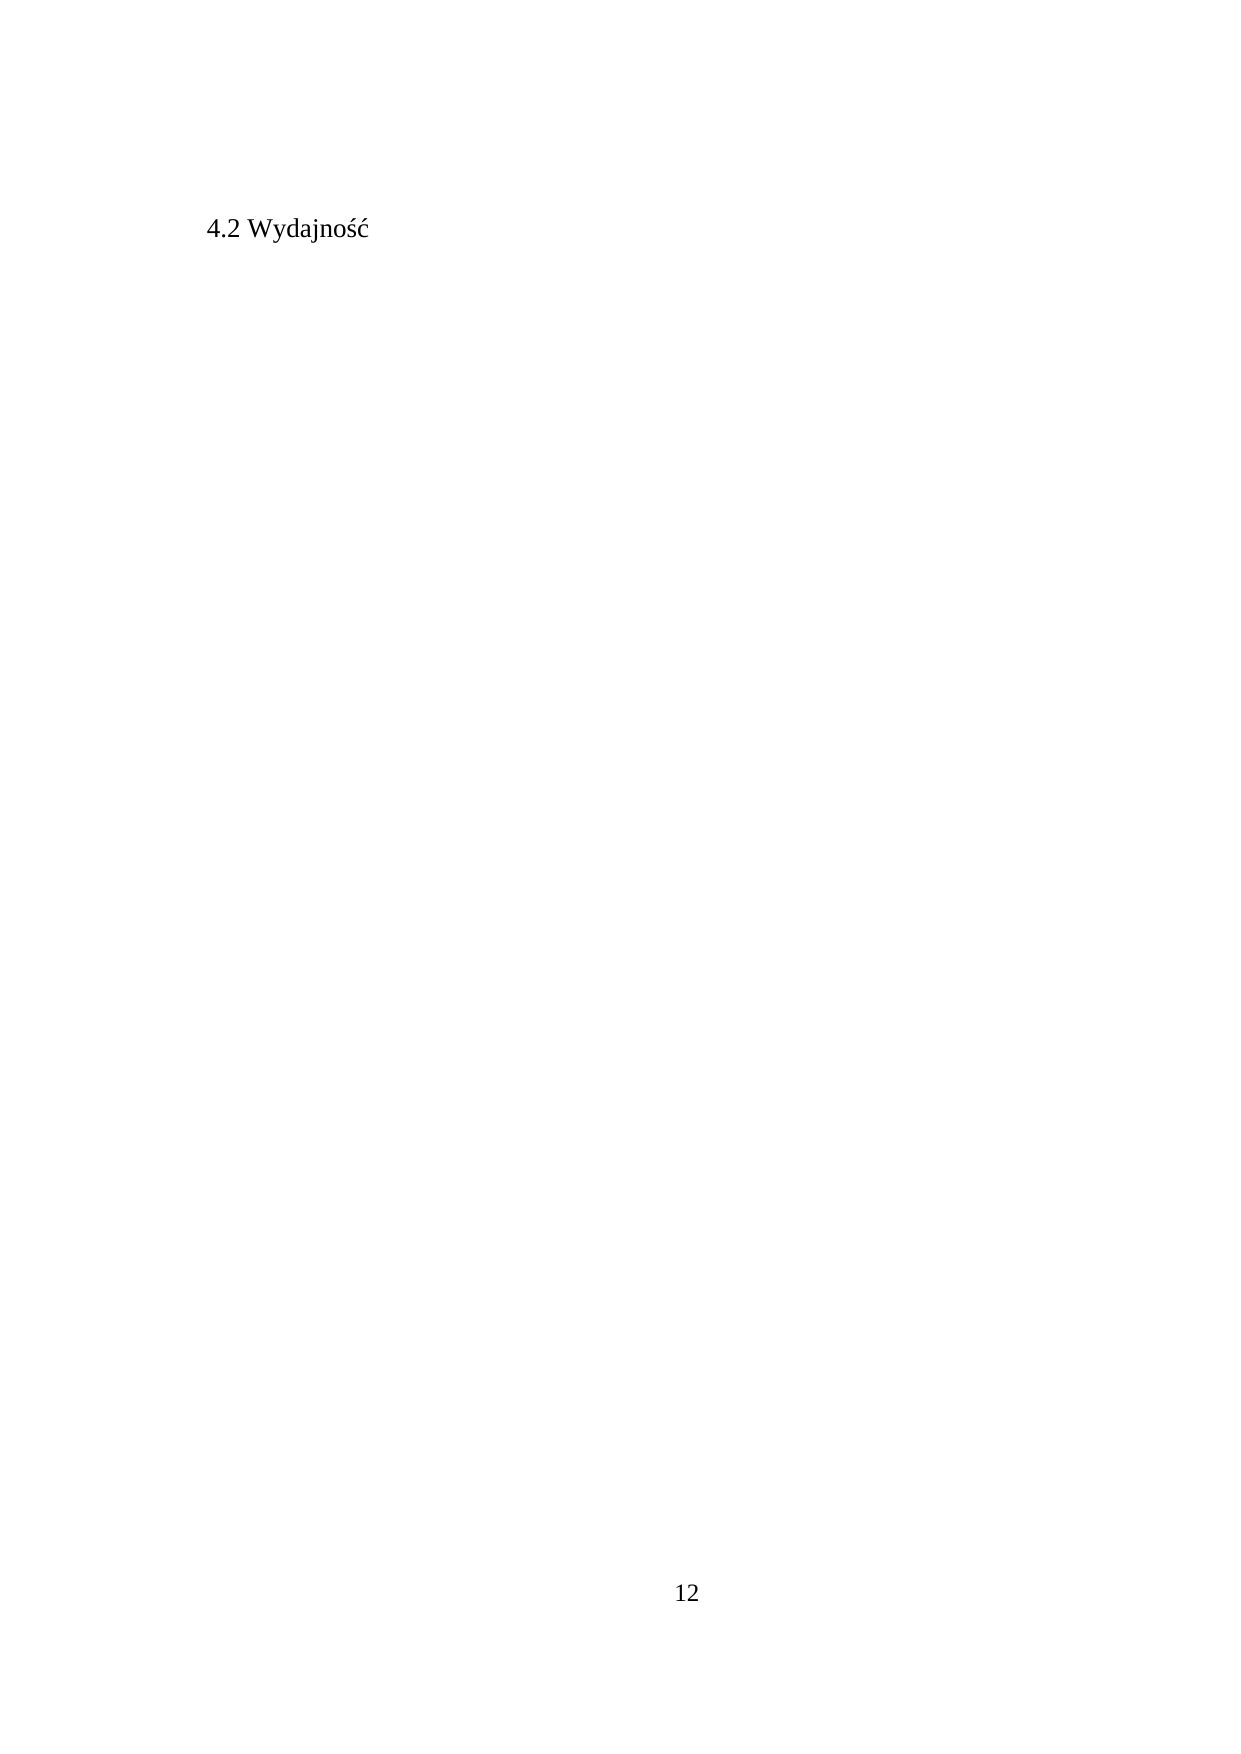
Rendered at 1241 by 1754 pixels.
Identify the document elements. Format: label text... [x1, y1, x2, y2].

subtitle 4.2 Wydajność [207, 212, 1093, 243]
